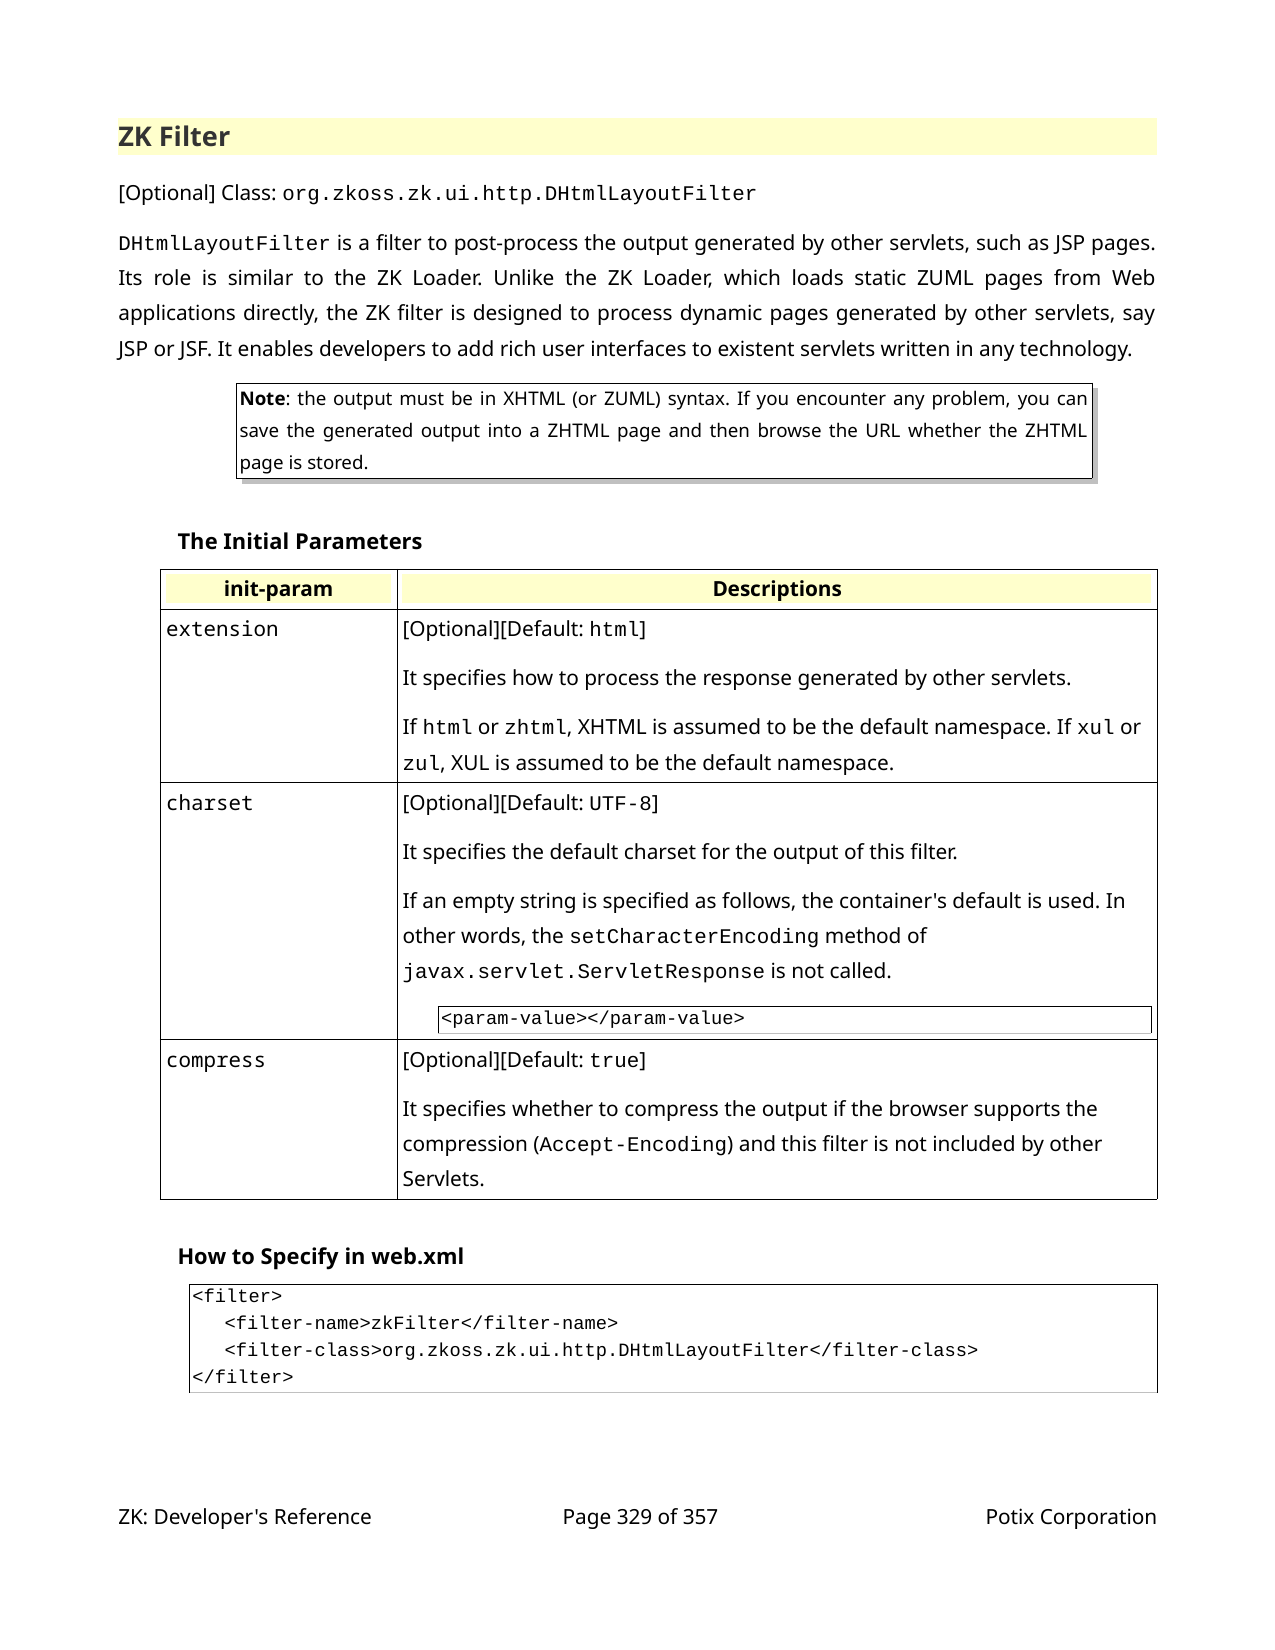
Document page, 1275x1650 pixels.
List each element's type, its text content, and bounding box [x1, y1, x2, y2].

text DHtmlLayoutFilter is a filter to post-process the output generated by other servlets, such as JSP pages. Its role is similar to the ZK Loader. Unlike the ZK Loader, which loads static ZUML pages from Web applications directly, the ZK filter is designed to process dynamic pages generated by other servlets, say JSP or JSF. It enables developers to add rich user interfaces to existent servlets written in any technology. [118, 228, 1157, 362]
table_cell charset [161, 783, 397, 1039]
text <filter> [190, 1285, 1157, 1308]
table_cell [Optional][Default: UTF-8] It specifies the default charset for the output of this filter. If an empty string is specified as follows, the container's default is used. In other words, the setCharacterEncoding method of javax.servlet.ServletResponse is not called. <param-value></param-value> [398, 783, 1157, 1039]
subtitle ZK Filter [118, 118, 1157, 155]
text <filter-class>org.zkoss.zk.ui.http.DHtmlLayoutFilter</filter-class> [190, 1338, 1157, 1362]
table_cell [Optional][Default: true] It specifies whether to compress the output if the browser supports the compression (Accept-Encoding) and this filter is not included by other Servlets. [398, 1040, 1157, 1198]
table_header Descriptions [398, 570, 1157, 608]
text </filter> [190, 1365, 1157, 1392]
table_cell [Optional][Default: html] It specifies how to process the response generated by other servlets. If html or zhtml, XHTML is assumed to be the default namespace. If xul or zul, XUL is assumed to be the default namespace. [398, 610, 1157, 782]
text [Optional] Class: org.zkoss.zk.ui.http.DHtmlLayoutFilter [118, 178, 1157, 207]
table_cell compress [161, 1040, 397, 1198]
subtitle How to Specify in web.xml [177, 1241, 1157, 1271]
text <filter-name>zkFilter</filter-name> [190, 1311, 1157, 1335]
text Note: the output must be in XHTML (or ZUML) syntax. If you encounter any problem, you can save the generated output into a ZHTML page and then browse the URL whether the ZHTML page is stored. [237, 384, 1092, 478]
table_cell extension [161, 610, 397, 782]
subtitle The Initial Parameters [177, 526, 1157, 556]
table_header init-param [161, 570, 397, 608]
